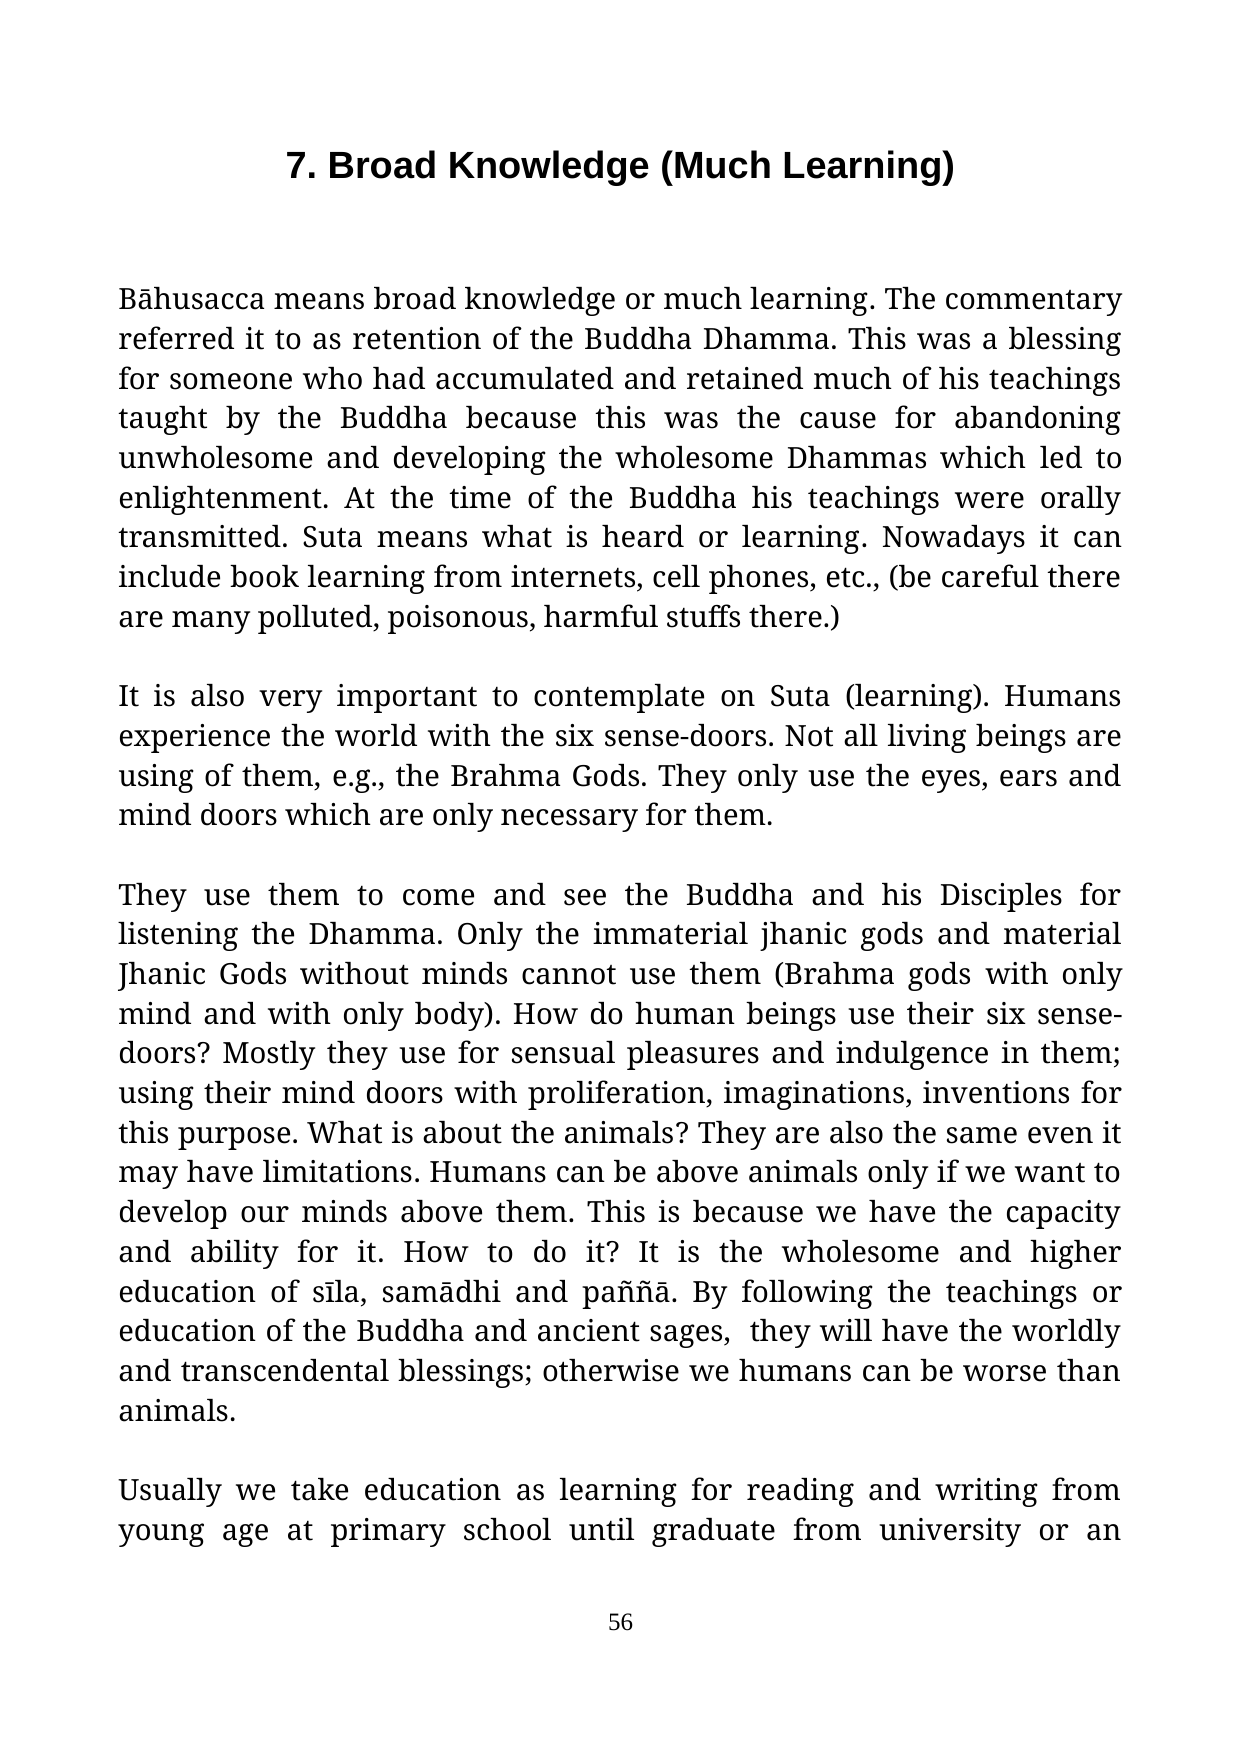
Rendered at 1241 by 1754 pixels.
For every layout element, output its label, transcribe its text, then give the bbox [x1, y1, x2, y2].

text It is also very important to contemplate on Suta (learning). Humans experience the world with the six sense-doors. Not all living beings are using of them, e.g., the Brahma Gods. They only use the eyes, ears and mind doors which are only necessary for them. [118, 676, 1122, 834]
text Usually we take education as learning for reading and writing from young age at primary school until graduate from university or an [118, 1469, 1122, 1549]
text They use them to come and see the Buddha and his Disciples for listening the Dhamma. Only the immaterial jhanic gods and material Jhanic Gods without minds cannot use them (Brahma gods with only mind and with only body). How do human beings use their six sense-doors? Mostly they use for sensual pleasures and indulgence in them; using their mind doors with proliferation, imaginations, inventions for this purpose. What is about the animals? They are also the same even it may have limitations. Humans can be above animals only if we want to develop our minds above them. This is because we have the capacity and ability for it. How to do it? It is the wholesome and higher education of sīla, samādhi and paññā. By following the teachings or education of the Buddha and ancient sages, they will have the worldly and transcendental blessings; otherwise we humans can be worse than animals. [118, 874, 1122, 1429]
subtitle 7. Broad Knowledge (Much Learning) [118, 143, 1122, 187]
text Bāhusacca means broad knowledge or much learning. The commentary referred it to as retention of the Buddha Dhamma. This was a blessing for someone who had accumulated and retained much of his teachings taught by the Buddha because this was the cause for abandoning unwholesome and developing the wholesome Dhammas which led to enlightenment. At the time of the Buddha his teachings were orally transmitted. Suta means what is heard or learning. Nowadays it can include book learning from internets, cell phones, etc., (be careful there are many polluted, poisonous, harmful stuffs there.) [118, 279, 1122, 636]
